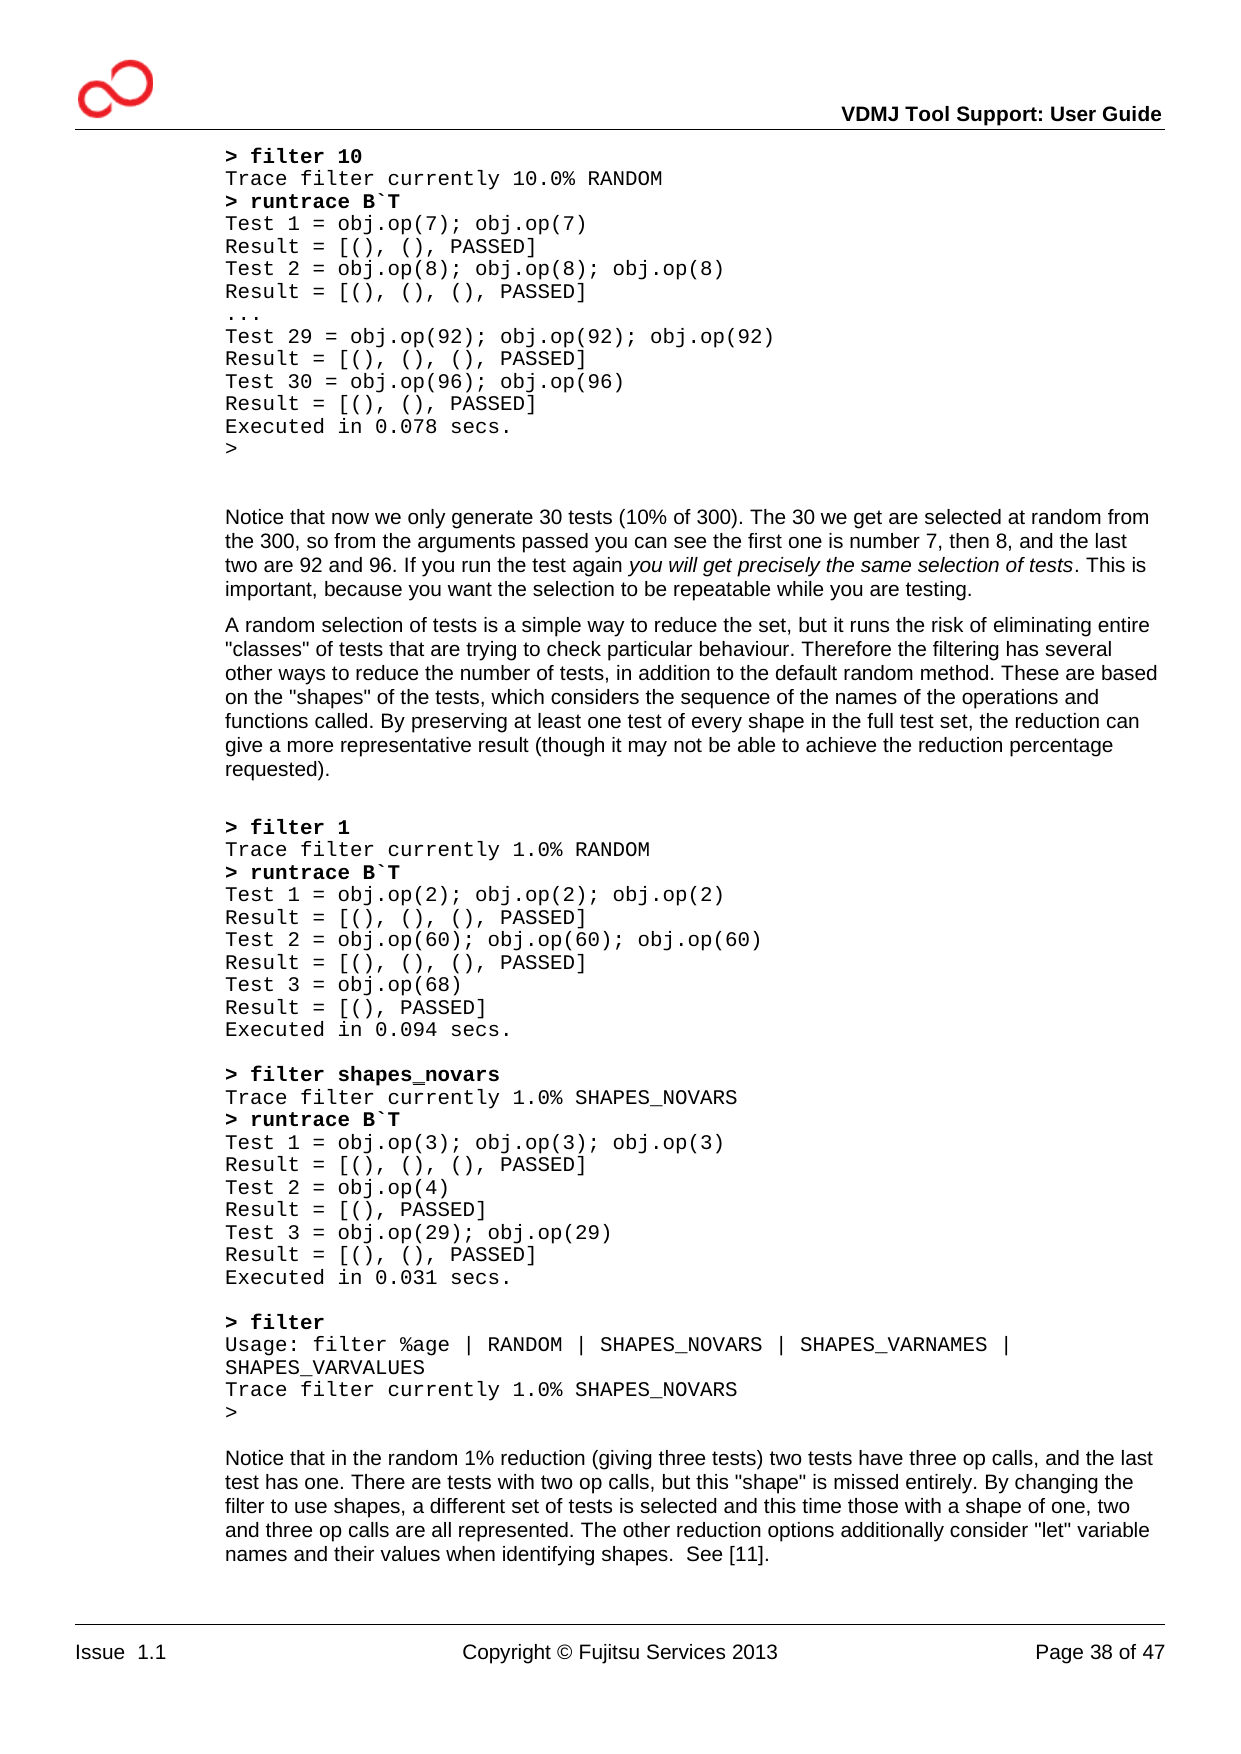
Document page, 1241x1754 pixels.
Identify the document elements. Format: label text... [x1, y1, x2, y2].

text Test 1 = obj.op(3); obj.op(3); obj.op(3) [225, 1131, 1165, 1154]
text Result = [(), PASSED] [225, 1199, 1165, 1221]
text Test 3 = obj.op(29); obj.op(29) [225, 1221, 1165, 1244]
text Test 3 = obj.op(68) [225, 974, 1165, 996]
text Test 2 = obj.op(4) [225, 1176, 1165, 1199]
picture [78, 52, 153, 128]
text > filter 1 [225, 816, 1165, 839]
text Result = [(), (), PASSED] [225, 393, 1165, 415]
text Result = [(), PASSED] [225, 996, 1165, 1019]
text > [225, 438, 1165, 460]
text Notice that now we only generate 30 tests (10% of 300). The 30 we get are selected at random from the 300, so from the arguments passed you can see the first one is number 7, then 8, and the last two are 92 and 96. If you run the test again you will get precisely the same selection of tests. This is important, because you want the selection to be repeatable while you are testing. [225, 505, 1165, 601]
text Result = [(), (), PASSED] [225, 1244, 1165, 1266]
text > filter shapes_novars [225, 1064, 1165, 1086]
text Executed in 0.078 secs. [225, 415, 1165, 438]
text Test 29 = obj.op(92); obj.op(92); obj.op(92) [225, 325, 1165, 348]
text ... [225, 303, 1165, 325]
text > [225, 1401, 1165, 1424]
text Trace filter currently 1.0% SHAPES_NOVARS [225, 1086, 1165, 1109]
text > runtrace B`T [225, 861, 1165, 884]
text Test 1 = obj.op(2); obj.op(2); obj.op(2) [225, 884, 1165, 906]
text Result = [(), (), (), PASSED] [225, 348, 1165, 370]
text Trace filter currently 1.0% SHAPES_NOVARS [225, 1379, 1165, 1401]
text Trace filter currently 1.0% RANDOM [225, 839, 1165, 861]
text Result = [(), (), (), PASSED] [225, 280, 1165, 303]
text Result = [(), (), PASSED] [225, 235, 1165, 258]
text Executed in 0.031 secs. [225, 1266, 1165, 1289]
text > filter [225, 1311, 1165, 1334]
text Result = [(), (), (), PASSED] [225, 906, 1165, 929]
text Test 2 = obj.op(8); obj.op(8); obj.op(8) [225, 258, 1165, 280]
text Result = [(), (), (), PASSED] [225, 951, 1165, 974]
text Test 30 = obj.op(96); obj.op(96) [225, 370, 1165, 393]
text Trace filter currently 10.0% RANDOM [225, 168, 1165, 190]
text > runtrace B`T [225, 1109, 1165, 1131]
text Result = [(), (), (), PASSED] [225, 1154, 1165, 1176]
text Executed in 0.094 secs. [225, 1019, 1165, 1041]
text Notice that in the random 1% reduction (giving three tests) two tests have three op calls, and the last test has one. There are tests with two op calls, but this "shape" is missed entirely. By changing the filter to use shapes, a different set of tests is selected and this time those with a shape of one, two and three op calls are all represented. The other reduction options additionally consider "let" variable names and their values when identifying shapes. See [11]. [225, 1446, 1165, 1566]
text Test 2 = obj.op(60); obj.op(60); obj.op(60) [225, 929, 1165, 951]
text > filter 10 [225, 145, 1165, 168]
text A random selection of tests is a simple way to reduce the set, but it runs the risk of eliminating entire "classes" of tests that are trying to check particular behaviour. Therefore the filtering has several other ways to reduce the number of tests, in addition to the default random method. These are based on the "shapes" of the tests, which considers the sequence of the names of the operations and functions called. By preserving at least one test of every shape in the full test set, the reduction can give a more representative result (though it may not be able to achieve the reduction percentage requested). [225, 613, 1165, 781]
text > runtrace B`T [225, 190, 1165, 213]
text Usage: filter %age | RANDOM | SHAPES_NOVARS | SHAPES_VARNAMES | SHAPES_VARVALUES [225, 1334, 1165, 1379]
text Test 1 = obj.op(7); obj.op(7) [225, 213, 1165, 235]
